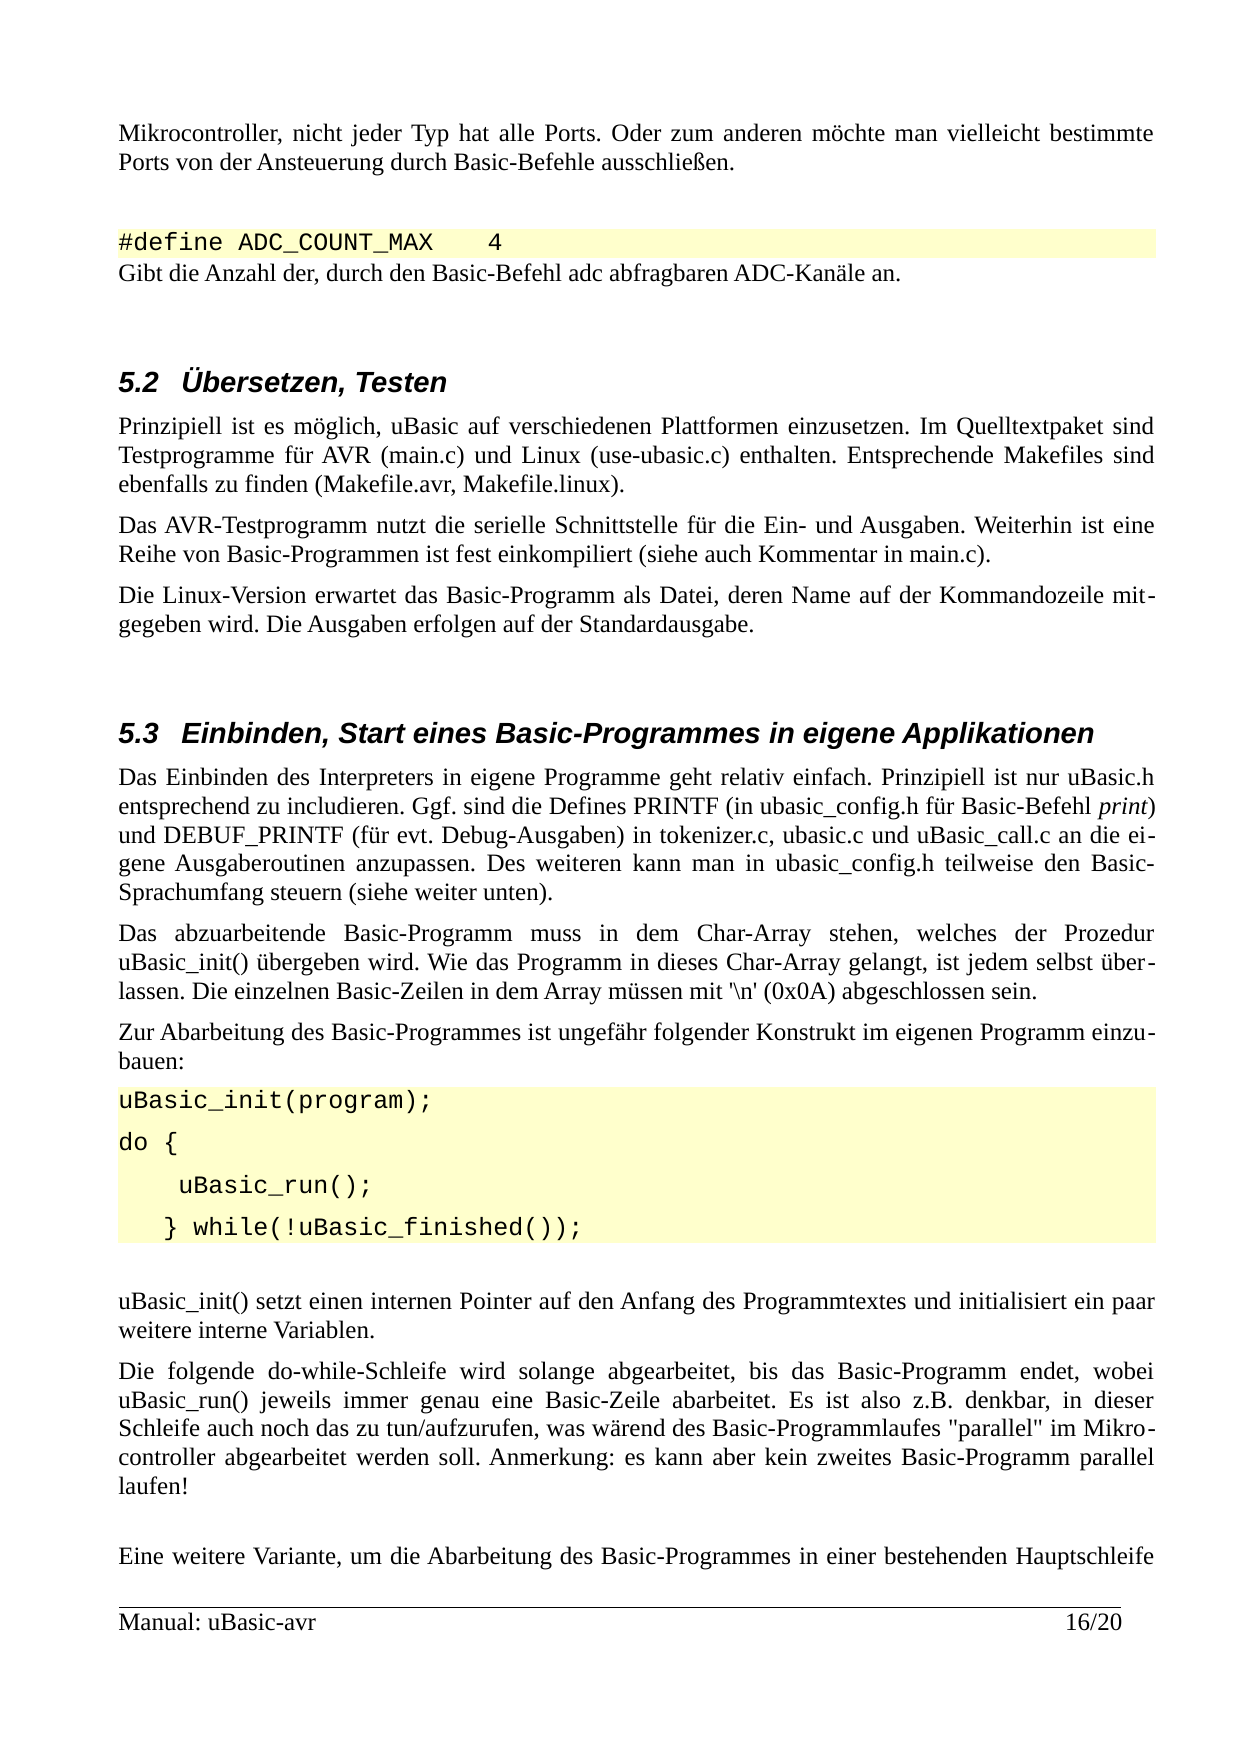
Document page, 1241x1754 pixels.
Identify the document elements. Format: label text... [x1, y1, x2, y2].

text #define ADC_COUNT_MAX 4 [118, 229, 1156, 258]
text Das Einbinden des Interpreters in eigene Programme geht relativ einfach. Prinzipiell ist nur uBasic.h entsprechend zu includieren. Ggf. sind die Defines PRINTF (in ubasic_config.h für Basic-Befehl print) und DEBUF_PRINTF (für evt. Debug-Ausgaben) in tokenizer.c, ubasic.c und uBasic_call.c an die ei­gene Ausgaberoutinen anzupassen. Des weiteren kann man in ubasic_config.h teilweise den Basic-Sprachumfang steuern (siehe weiter unten). [118, 762, 1156, 906]
text Zur Abarbeitung des Basic-Programmes ist ungefähr folgender Konstrukt im eigenen Programm einzu­bauen: [118, 1017, 1156, 1075]
subtitle Übersetzen, Testen [118, 365, 1156, 399]
text Mikrocontroller, nicht jeder Typ hat alle Ports. Oder zum anderen möchte man vielleicht bestimmte Ports von der Ansteuerung durch Basic-Befehle ausschließen. [118, 118, 1156, 176]
text Eine weitere Variante, um die Abarbeitung des Basic-Programmes in einer bestehenden Hauptschleife [118, 1512, 1156, 1570]
text Das AVR-Testprogramm nutzt die serielle Schnittstelle für die Ein- und Ausgaben. Weiterhin ist eine Reihe von Basic-Programmen ist fest einkompiliert (siehe auch Kommentar in main.c). [118, 510, 1156, 567]
text Das abzuarbeitende Basic-Programm muss in dem Char-Array stehen, welches der Prozedur uBasic_init() übergeben wird. Wie das Programm in dieses Char-Array gelangt, ist jedem selbst über­lassen. Die einzelnen Basic-Zeilen in dem Array müssen mit '\n' (0x0A) abgeschlossen sein. [118, 918, 1156, 1005]
text uBasic_init() setzt einen internen Pointer auf den Anfang des Programmtextes und initialisiert ein paar weitere interne Variablen. [118, 1257, 1156, 1343]
text uBasic_run(); [118, 1172, 1156, 1201]
text Die folgende do-while-Schleife wird solange abgearbeitet, bis das Basic-Programm endet, wobei uBasic_run() jeweils immer genau eine Basic-Zeile abarbeitet. Es ist also z.B. denkbar, in dieser Schleife auch noch das zu tun/aufzurufen, was wärend des Basic-Programmlaufes "parallel" im Mikro­controller abgearbeitet werden soll. Anmerkung: es kann aber kein zweites Basic-Programm parallel laufen! [118, 1356, 1156, 1500]
subtitle Einbinden, Start eines Basic-Programmes in eigene Applikationen [118, 716, 1156, 750]
text Gibt die Anzahl der, durch den Basic-Befehl adc abfragbaren ADC-Kanäle an. [118, 258, 1156, 286]
text } while(!uBasic_finished()); [118, 1215, 1156, 1243]
text Die Linux-Version erwartet das Basic-Programm als Datei, deren Name auf der Kommandozeile mit­gegeben wird. Die Ausgaben erfolgen auf der Standardausgabe. [118, 580, 1156, 637]
text uBasic_init(program); [118, 1087, 1156, 1116]
text Prinzipiell ist es möglich, uBasic auf verschiedenen Plattformen einzusetzen. Im Quelltextpaket sind Testprogramme für AVR (main.c) und Linux (use-ubasic.c) enthalten. Entsprechende Makefiles sind ebenfalls zu finden (Makefile.avr, Makefile.linux). [118, 411, 1156, 497]
text do { [118, 1130, 1156, 1158]
